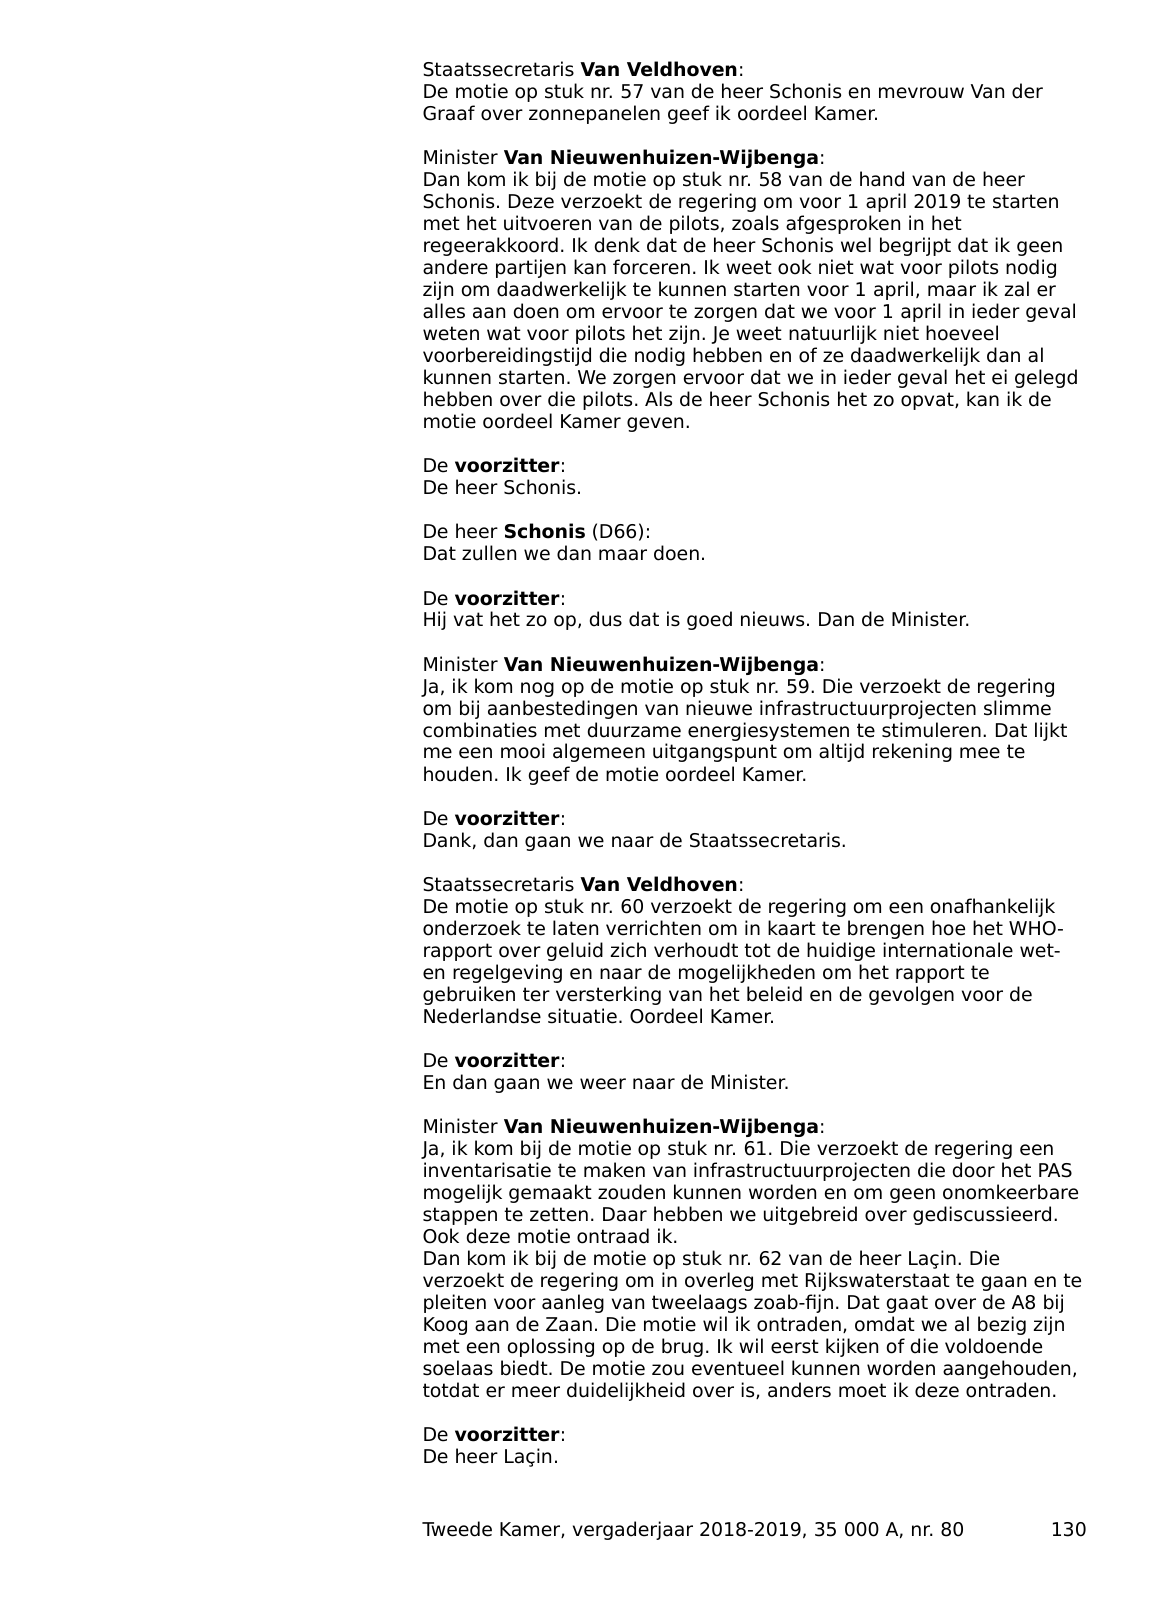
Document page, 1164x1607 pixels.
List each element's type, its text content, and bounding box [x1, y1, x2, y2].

text Staatssecretaris Van Veldhoven: [422, 874, 1087, 896]
text De voorzitter: [422, 808, 1087, 829]
text De voorzitter: [422, 455, 1087, 477]
text Minister Van Nieuwenhuizen-Wijbenga: [422, 147, 1087, 169]
text De heer Schonis. [422, 477, 1087, 499]
text Ja, ik kom nog op de motie op stuk nr. 59. Die verzoekt de regering om bij aanbestedingen van nieuwe infrastructuurprojecten slimme combinaties met duurzame energiesystemen te stimuleren. Dat lijkt me een mooi algemeen uitgangspunt om altijd rekening mee te houden. Ik geef de motie oordeel Kamer. [422, 676, 1087, 785]
text Dank, dan gaan we naar de Staatssecretaris. [422, 829, 1087, 852]
text Dat zullen we dan maar doen. [422, 543, 1087, 565]
text Dan kom ik bij de motie op stuk nr. 58 van de hand van de heer Schonis. Deze verzoekt de regering om voor 1 april 2019 te starten met het uitvoeren van de pilots, zoals afgesproken in het regeerakkoord. Ik denk dat de heer Schonis wel begrijpt dat ik geen andere partijen kan forceren. Ik weet ook niet wat voor pilots nodig zijn om daadwerkelijk te kunnen starten voor 1 april, maar ik zal er alles aan doen om ervoor te zorgen dat we voor 1 april in ieder geval weten wat voor pilots het zijn. Je weet natuurlijk niet hoeveel voorbereidingstijd die nodig hebben en of ze daadwerkelijk dan al kunnen starten. We zorgen ervoor dat we in ieder geval het ei gelegd hebben over die pilots. Als de heer Schonis het zo opvat, kan ik de motie oordeel Kamer geven. [422, 169, 1087, 433]
text De voorzitter: [422, 1424, 1087, 1446]
text Minister Van Nieuwenhuizen-Wijbenga: [422, 1116, 1087, 1138]
text De heer Schonis (D66): [422, 521, 1087, 543]
text Dan kom ik bij de motie op stuk nr. 62 van de heer Laçin. Die verzoekt de regering om in overleg met Rijkswaterstaat te gaan en te pleiten voor aanleg van tweelaags zoab-fijn. Dat gaat over de A8 bij Koog aan de Zaan. Die motie wil ik ontraden, omdat we al bezig zijn met een oplossing op de brug. Ik wil eerst kijken of die voldoende soelaas biedt. De motie zou eventueel kunnen worden aangehouden, totdat er meer duidelijkheid over is, anders moet ik deze ontraden. [422, 1248, 1087, 1402]
text De heer Laçin. [422, 1446, 1087, 1468]
text De motie op stuk nr. 60 verzoekt de regering om een onafhankelijk onderzoek te laten verrichten om in kaart te brengen hoe het WHO-rapport over geluid zich verhoudt tot de huidige internationale wet- en regelgeving en naar de mogelijkheden om het rapport te gebruiken ter versterking van het beleid en de gevolgen voor de Nederlandse situatie. Oordeel Kamer. [422, 896, 1087, 1028]
text De voorzitter: [422, 1050, 1087, 1072]
text En dan gaan we weer naar de Minister. [422, 1072, 1087, 1094]
text De motie op stuk nr. 57 van de heer Schonis en mevrouw Van der Graaf over zonnepanelen geef ik oordeel Kamer. [422, 81, 1087, 125]
text De voorzitter: [422, 587, 1087, 609]
text Hij vat het zo op, dus dat is goed nieuws. Dan de Minister. [422, 609, 1087, 631]
text Minister Van Nieuwenhuizen-Wijbenga: [422, 653, 1087, 676]
text Ja, ik kom bij de motie op stuk nr. 61. Die verzoekt de regering een inventarisatie te maken van infrastructuurprojecten die door het PAS mogelijk gemaakt zouden kunnen worden en om geen onomkeerbare stappen te zetten. Daar hebben we uitgebreid over gediscussieerd. Ook deze motie ontraad ik. [422, 1138, 1087, 1248]
text Staatssecretaris Van Veldhoven: [422, 59, 1087, 81]
